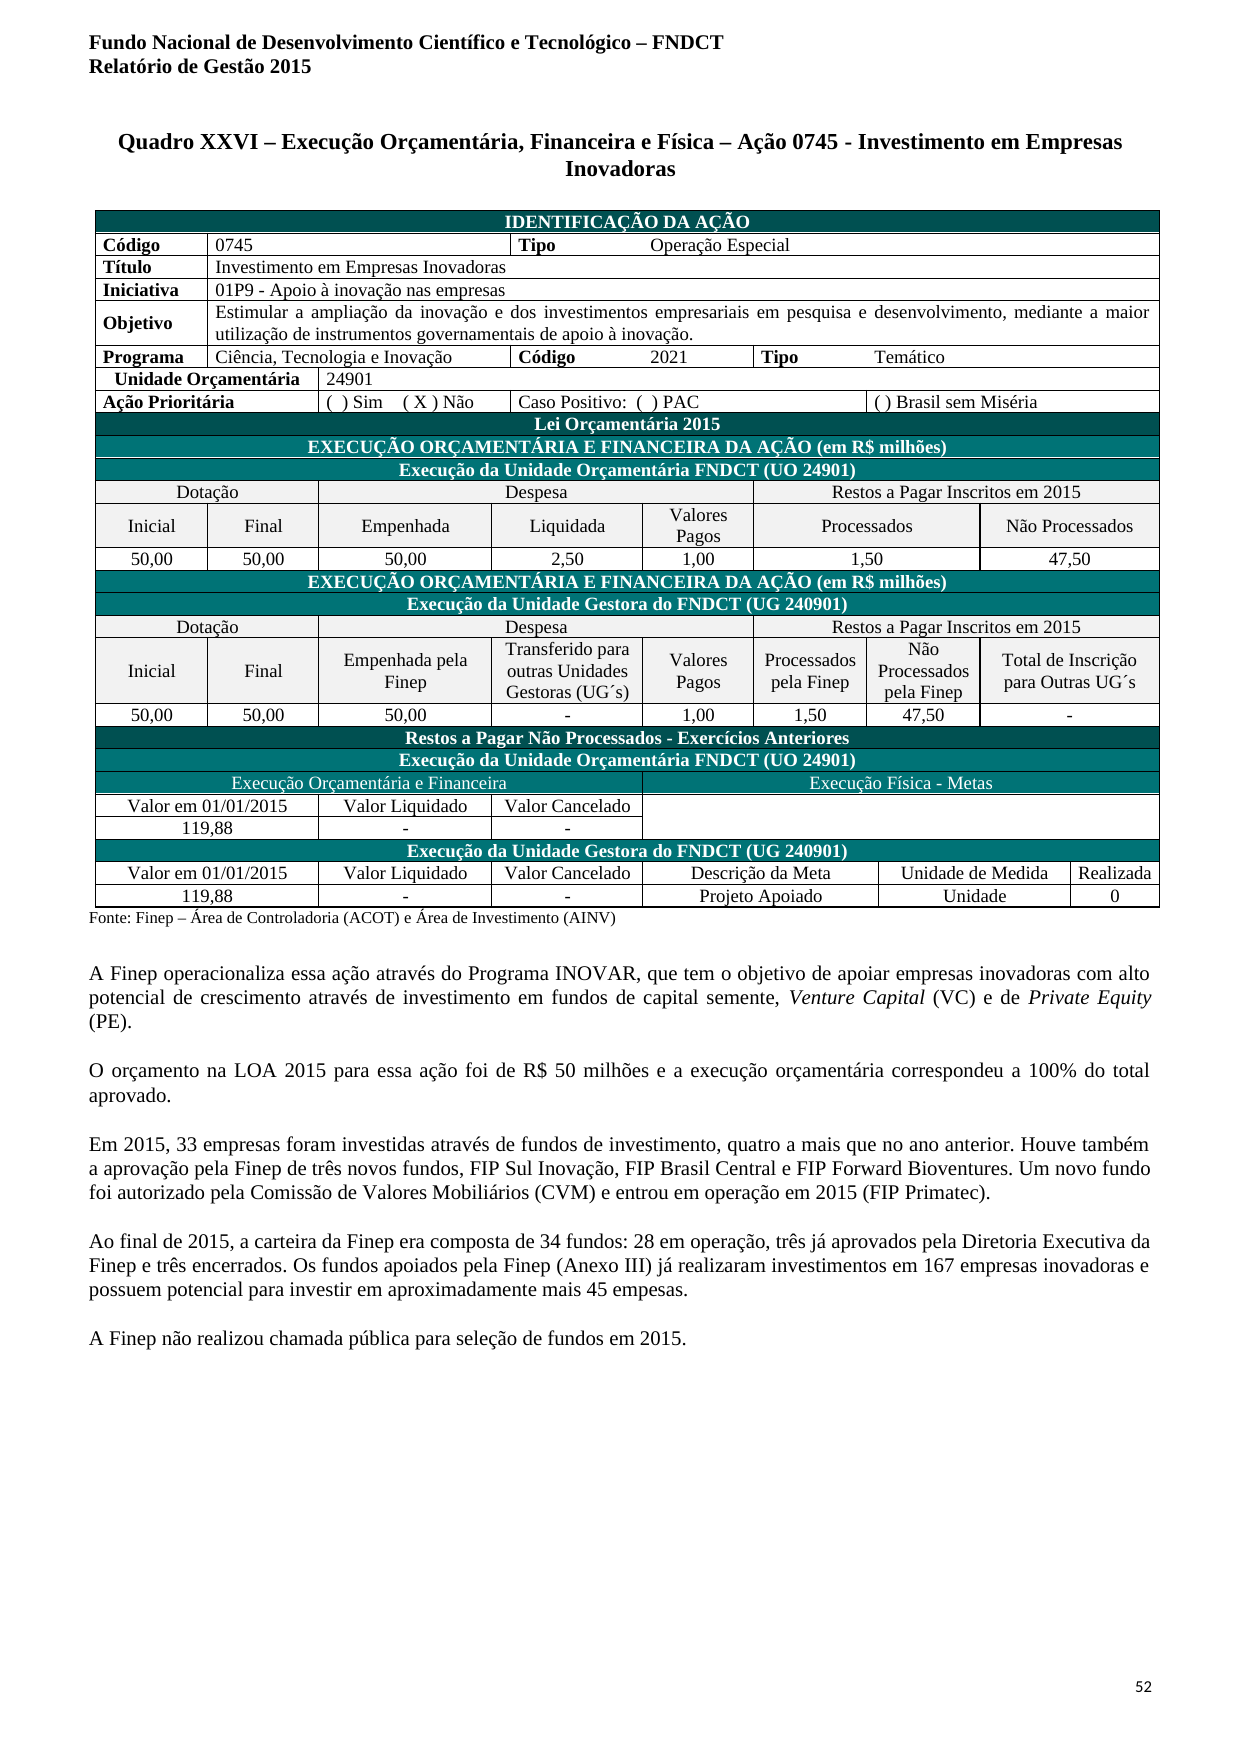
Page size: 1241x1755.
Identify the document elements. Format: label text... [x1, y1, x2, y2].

text Ao final de 2015, a carteira da Finep era composta de 34 fundos: 28 em operação, três já aprovados pela Diretoria Executiva da Finep e três encerrados. Os fundos apoiados pela Finep (Anexo III) já realizaram investimentos em 167 empresas inovadoras e possuem potencial para investir em aproximadamente mais 45 empesas. [89, 1229, 1152, 1301]
table_cell Estimular a ampliação da inovação e dos investimentos empresariais em pesquisa e desenvolvimento, mediante a maior utilização de instrumentos governamentais de apoio à inovação. [208, 301, 1159, 344]
table_cell ( ) Sim [319, 391, 395, 412]
table_cell Liquidada [492, 504, 642, 547]
table_cell 1,50 [754, 548, 979, 569]
table_cell Unidade de Medida [879, 862, 1070, 884]
table_cell Despesa [319, 481, 753, 503]
table_cell Não Processados pela Finep [867, 638, 979, 703]
table_cell Código [96, 234, 207, 255]
table_cell - [319, 817, 491, 839]
table_cell 50,00 [319, 548, 491, 569]
table_cell Tipo [511, 234, 643, 255]
table_cell Ciência, Tecnologia e Inovação [208, 346, 510, 367]
table_cell Empenhada [319, 504, 491, 547]
table_cell Lei Orçamentária 2015 [96, 413, 1159, 435]
table_cell Final [208, 638, 318, 703]
table_cell Iniciativa [96, 279, 207, 300]
table_cell Tipo [754, 346, 867, 367]
table_cell Dotação [96, 616, 318, 637]
table_cell Execução Orçamentária e Financeira [96, 772, 642, 793]
table_cell 1,00 [643, 548, 753, 569]
table_cell Valores Pagos [643, 504, 753, 547]
table_cell Não Processados [981, 504, 1159, 547]
table_cell 50,00 [96, 548, 207, 569]
table_cell Restos a Pagar Não Processados - Exercícios Anteriores [96, 727, 1159, 748]
table_cell ( X ) Não [395, 391, 510, 412]
table_cell - [492, 885, 642, 906]
table_cell 24901 [319, 368, 1159, 390]
text Em 2015, 33 empresas foram investidas através de fundos de investimento, quatro a mais que no ano anterior. Houve também a aprovação pela Finep de três novos fundos, FIP Sul Inovação, FIP Brasil Central e FIP Forward Bioventures. Um novo fundo foi autorizado pela Comissão de Valores Mobiliários (CVM) e entrou em operação em 2015 (FIP Primatec). [89, 1132, 1152, 1204]
table_cell Execução da Unidade Orçamentária FNDCT (UO 24901) [96, 459, 1159, 480]
table_header IDENTIFICAÇÃO DA AÇÃO [96, 211, 1159, 232]
table_cell Valor em 01/01/2015 [96, 862, 318, 884]
table_cell Objetivo [96, 301, 207, 344]
table_cell 0745 [208, 234, 510, 255]
text A Finep não realizou chamada pública para seleção de fundos em 2015. [89, 1326, 1152, 1350]
table_cell Valores Pagos [643, 638, 753, 703]
table_cell Empenhada pela Finep [319, 638, 491, 703]
table_cell 47,50 [867, 704, 979, 726]
table_cell Inicial [96, 638, 207, 703]
table_cell Valor Cancelado [492, 862, 642, 884]
table_cell 0 [1071, 885, 1159, 906]
table_cell 1,00 [643, 704, 753, 726]
table_cell 2021 [643, 346, 753, 367]
table_cell Despesa [319, 616, 753, 637]
table_cell Valor Liquidado [319, 795, 491, 816]
table_cell EXECUÇÃO ORÇAMENTÁRIA E FINANCEIRA DA AÇÃO (em R$ milhões) [96, 436, 1159, 457]
table_cell Execução Física - Metas [643, 772, 1159, 793]
table_cell Dotação [96, 481, 318, 503]
table_cell EXECUÇÃO ORÇAMENTÁRIA E FINANCEIRA DA AÇÃO (em R$ milhões) [96, 571, 1159, 592]
table_cell Projeto Apoiado [643, 885, 878, 906]
table_cell Restos a Pagar Inscritos em 2015 [754, 481, 1159, 503]
table_cell Valor Cancelado [492, 795, 642, 816]
table_cell Caso Positivo: ( ) PAC [511, 391, 866, 412]
text A Finep operacionaliza essa ação através do Programa INOVAR, que tem o objetivo de apoiar empresas inovadoras com alto potencial de crescimento através de investimento em fundos de capital semente, Venture Capital (VC) e de Private Equity (PE). [89, 961, 1152, 1033]
table_cell Unidade Orçamentária [96, 368, 318, 390]
table_cell ( ) Brasil sem Miséria [867, 391, 1159, 412]
table_cell 119,88 [96, 817, 318, 839]
table_cell Operação Especial [643, 234, 1159, 255]
text O orçamento na LOA 2015 para essa ação foi de R$ 50 milhões e a execução orçamentária correspondeu a 100% do total aprovado. [89, 1058, 1152, 1107]
table_cell Processados [754, 504, 979, 547]
table_cell - [492, 704, 642, 726]
table_cell Título [96, 256, 207, 278]
table_cell Realizada [1071, 862, 1159, 884]
table_cell 47,50 [981, 548, 1159, 569]
table_cell 1,50 [754, 704, 866, 726]
table_cell [643, 795, 1159, 839]
table_cell Execução da Unidade Gestora do FNDCT (UG 240901) [96, 840, 1159, 861]
table_cell Execução da Unidade Gestora do FNDCT (UG 240901) [96, 593, 1159, 615]
table_cell 50,00 [319, 704, 491, 726]
text Quadro XXVI – Execução Orçamentária, Financeira e Física – Ação 0745 - Investimento em Empresas Inovadoras [89, 128, 1152, 181]
table_cell 50,00 [208, 548, 318, 569]
table_cell Inicial [96, 504, 207, 547]
table_cell Unidade [879, 885, 1070, 906]
table_cell Descrição da Meta [643, 862, 878, 884]
table_cell 119,88 [96, 885, 318, 906]
table_cell Investimento em Empresas Inovadoras [208, 256, 1159, 278]
table_cell Valor Liquidado [319, 862, 491, 884]
table_cell Final [208, 504, 318, 547]
table_cell Programa [96, 346, 207, 367]
table_cell Restos a Pagar Inscritos em 2015 [754, 616, 1159, 637]
table_cell 50,00 [96, 704, 207, 726]
table_cell - [319, 885, 491, 906]
table_cell 2,50 [492, 548, 642, 569]
table_cell - [492, 817, 642, 839]
table_cell Total de Inscrição para Outras UG´s [981, 638, 1159, 703]
table_cell Temático [867, 346, 1159, 367]
table_cell Código [511, 346, 643, 367]
table_cell 01P9 - Apoio à inovação nas empresas [208, 279, 1159, 300]
table_cell Execução da Unidade Orçamentária FNDCT (UO 24901) [96, 749, 1159, 771]
table_cell 50,00 [208, 704, 318, 726]
table_cell - [981, 704, 1159, 726]
table_cell Transferido para outras Unidades Gestoras (UG´s) [492, 638, 642, 703]
table_cell Ação Prioritária [96, 391, 318, 412]
table_cell Valor em 01/01/2015 [96, 795, 318, 816]
table_cell Processados pela Finep [754, 638, 866, 703]
text Fonte: Finep – Área de Controladoria (ACOT) e Área de Investimento (AINV) [89, 907, 1152, 927]
